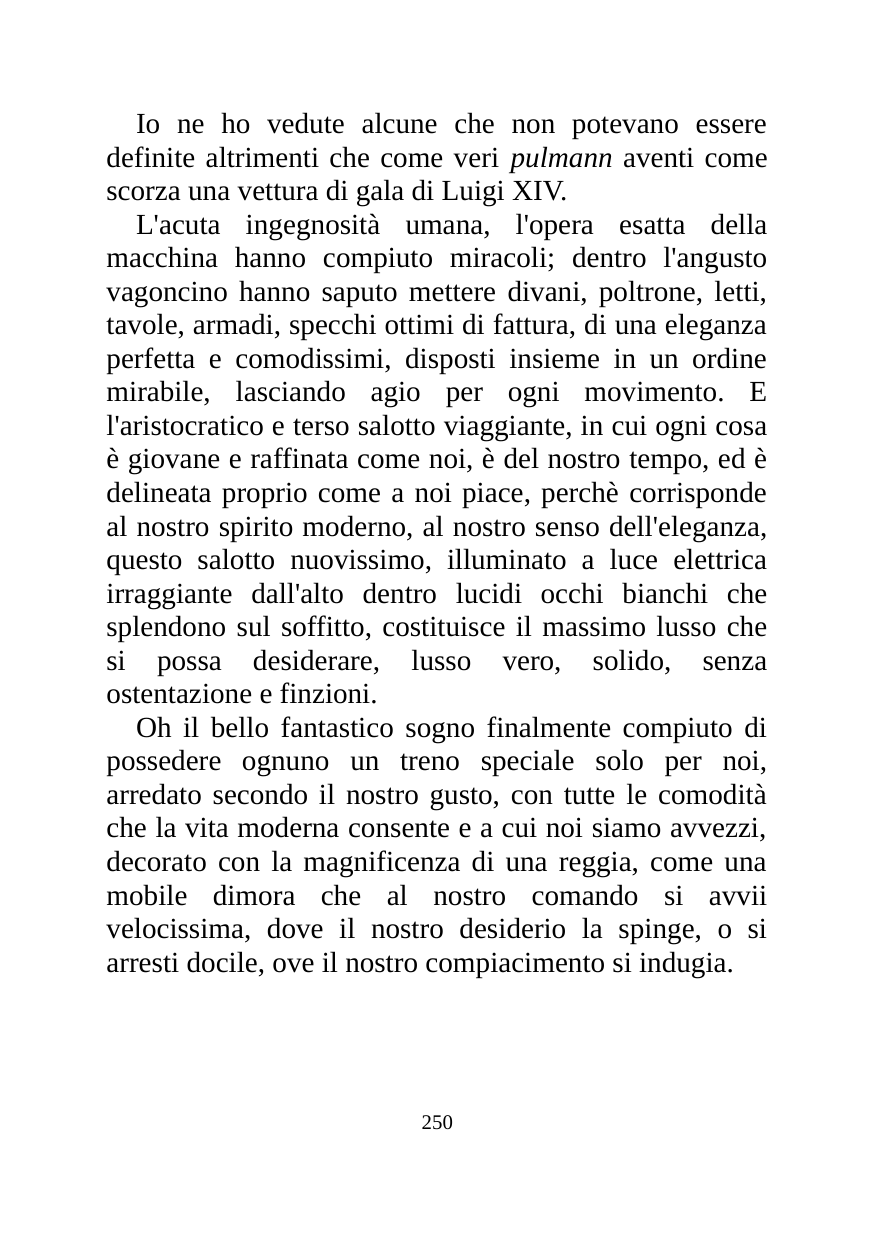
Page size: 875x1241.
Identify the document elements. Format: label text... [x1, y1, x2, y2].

text L'acuta ingegnosità umana, l'opera esatta della macchina hanno compiuto miracoli; dentro l'angusto vagoncino hanno saputo mettere divani, poltrone, letti, tavole, armadi, specchi ottimi di fattura, di una eleganza perfetta e comodissimi, disposti insieme in un ordine mirabile, lasciando agio per ogni movimento. E l'aristocratico e terso salotto viaggiante, in cui ogni cosa è giovane e raffinata come noi, è del nostro tempo, ed è delineata proprio come a noi piace, perchè corrisponde al nostro spirito moderno, al nostro senso dell'eleganza, questo salotto nuovissimo, illuminato a luce elettrica irraggiante dall'alto dentro lucidi occhi bianchi che splendono sul soffitto, costituisce il massimo lusso che si possa desiderare, lusso vero, solido, senza ostentazione e finzioni. [106, 207, 768, 710]
text Oh il bello fantastico sogno finalmente compiuto di possedere ognuno un treno speciale solo per noi, arredato secondo il nostro gusto, con tutte le comodità che la vita moderna consente e a cui noi siamo avvezzi, decorato con la magnificenza di una reggia, come una mobile dimora che al nostro comando si avvii velocissima, dove il nostro desiderio la spinge, o si arresti docile, ove il nostro compiacimento si indugia. [106, 710, 768, 978]
text Io ne ho vedute alcune che non potevano essere definite altrimenti che come veri pulmann aventi come scorza una vettura di gala di Luigi XIV. [106, 106, 768, 207]
